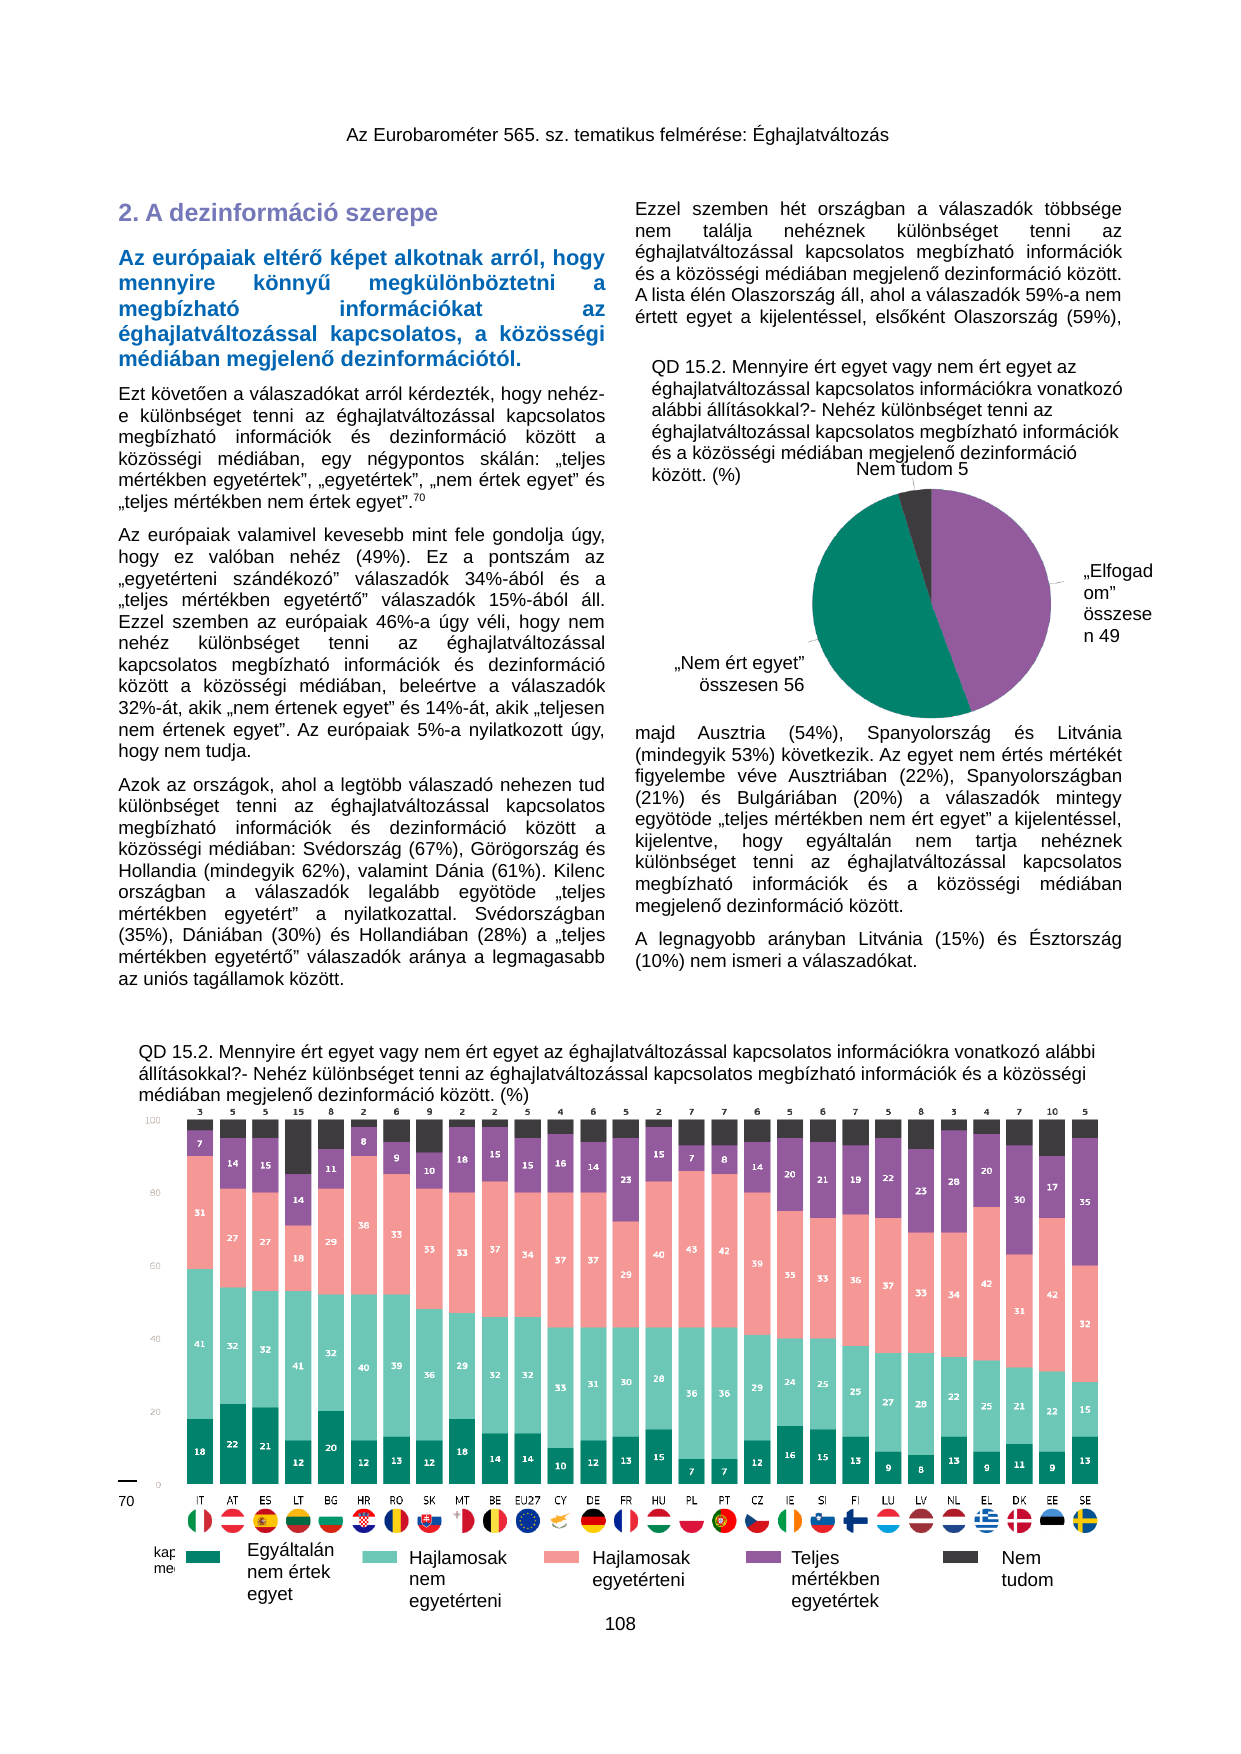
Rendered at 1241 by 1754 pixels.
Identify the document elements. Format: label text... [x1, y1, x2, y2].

picture [137, 1097, 1101, 1577]
picture [804, 470, 1064, 722]
subtitle 2. A dezinformáció szerepe [118, 198, 605, 227]
text Ezt követően a válaszadókat arról kérdezték, hogy nehéz-e különbséget tenni az éghajlatváltozással kapcsolatos megbízható információk és dezinformáció között a közösségi médiában, egy négypontos skálán: „teljes mértékben egyetértek”, „egyetértek”, „nem értek egyet” és „teljes mértékben nem értek egyet”. [118, 383, 605, 512]
text Az európaiak eltérő képet alkotnak arról, hogy mennyire könnyű megkülönböztetni a megbízható információkat az éghajlatváltozással kapcsolatos, a közösségi médiában megjelenő dezinformációtól. [118, 245, 605, 371]
text A legnagyobb arányban Litvánia (15%) és Észtország (10%) nem ismeri a válaszadókat. [635, 928, 1122, 971]
text Ezzel szemben hét országban a válaszadók többsége nem találja nehéznek különbséget tenni az éghajlatváltozással kapcsolatos megbízható információk és a közösségi médiában megjelenő dezinformáció között. A lista élén Olaszország áll, ahol a válaszadók 59%-a nem értett egyet a kijelentéssel, elsőként Olaszország (59%), majd Ausztria (54%), Spanyolország és Litvánia (mindegyik 53%) következik. Az egyet nem értés mértékét figyelembe véve Ausztriában (22%), Spanyolországban (21%) és Bulgáriában (20%) a válaszadók mintegy egyötöde „teljes mértékben nem ért egyet” a kijelentéssel, kijelentve, hogy egyáltalán nem tartja nehéznek különbséget tenni az éghajlatváltozással kapcsolatos megbízható információk és a közösségi médiában megjelenő dezinformáció között. [635, 198, 1122, 916]
text Azok az országok, ahol a legtöbb válaszadó nehezen tud különbséget tenni az éghajlatváltozással kapcsolatos megbízható információk és dezinformáció között a közösségi médiában: Svédország (67%), Görögország és Hollandia (mindegyik 62%), valamint Dánia (61%). Kilenc országban a válaszadók legalább egyötöde „teljes mértékben egyetért” a nyilatkozattal. Svédországban (35%), Dániában (30%) és Hollandiában (28%) a „teljes mértékben egyetértő” válaszadók aránya a legmagasabb az uniós tagállamok között. [118, 773, 605, 989]
text Az európaiak valamivel kevesebb mint fele gondolja úgy, hogy ez valóban nehéz (49%). Ez a pontszám az „egyetérteni szándékozó” válaszadók 34%-ából és a „teljes mértékben egyetértő” válaszadók 15%-ából áll. Ezzel szemben az európaiak 46%-a úgy véli, hogy nem nehéz különbséget tenni az éghajlatváltozással kapcsolatos megbízható információk és dezinformáció között a közösségi médiában, beleértve a válaszadók 32%-át, akik „nem értenek egyet” és 14%-át, akik „teljesen nem értenek egyet”. Az európaiak 5%-a nyilatkozott úgy, hogy nem tudja. [118, 524, 605, 761]
